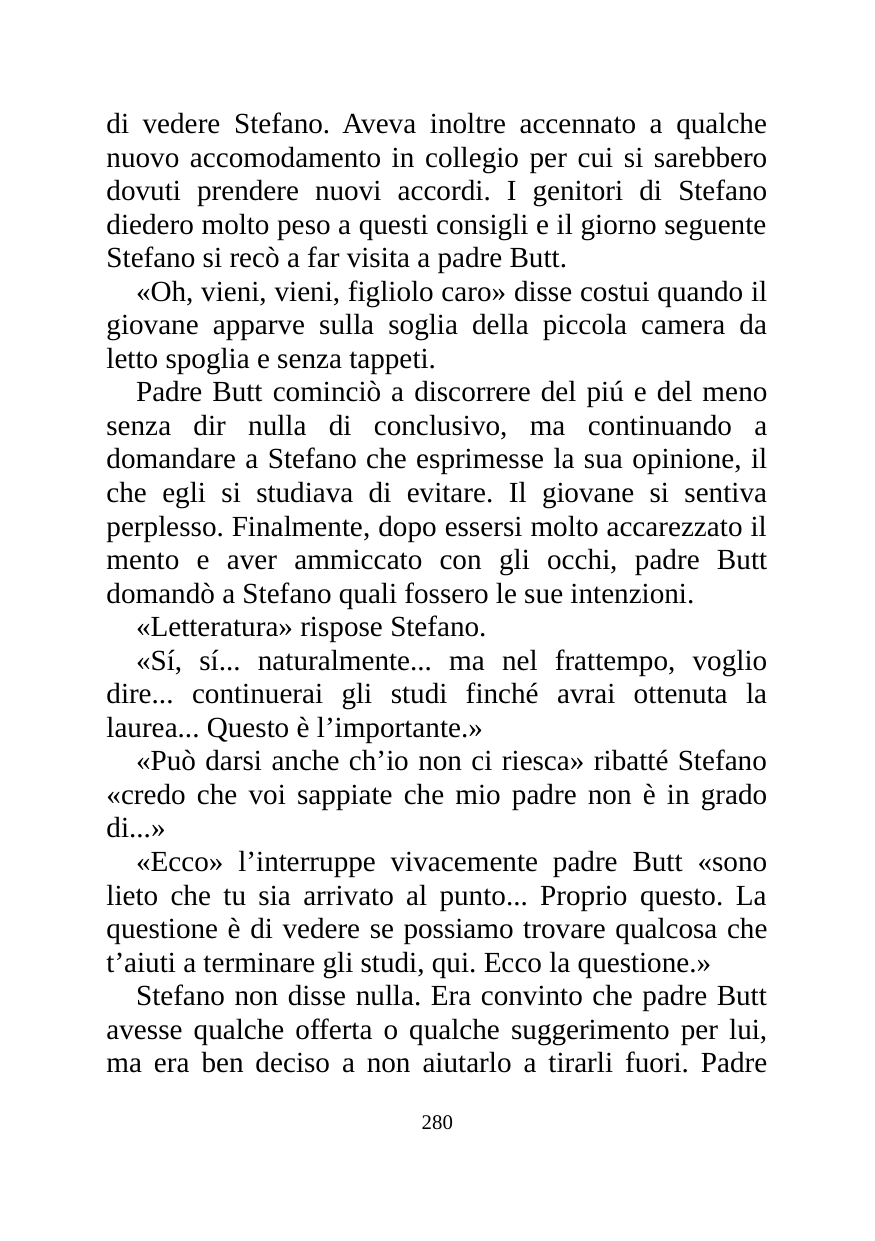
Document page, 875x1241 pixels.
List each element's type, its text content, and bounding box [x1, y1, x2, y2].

text «Può darsi anche ch’io non ci riesca» ribatté Stefano «credo che voi sappiate che mio padre non è in grado di...» [106, 743, 768, 844]
text Stefano non disse nulla. Era convinto che padre Butt avesse qualche offerta o qualche suggerimento per lui, ma era ben deciso a non aiutarlo a tirarli fuori. Padre [106, 978, 768, 1079]
text «Letteratura» rispose Stefano. [106, 609, 768, 643]
text «Sí, sí... naturalmente... ma nel frattempo, voglio dire... continuerai gli studi finché avrai ottenuta la laurea... Questo è l’importante.» [106, 643, 768, 743]
text Padre Butt cominciò a discorrere del piú e del meno senza dir nulla di conclusivo, ma continuando a domandare a Stefano che esprimesse la sua opinione, il che egli si studiava di evitare. Il giovane si sentiva perplesso. Finalmente, dopo essersi molto accarezzato il mento e aver ammiccato con gli occhi, padre Butt domandò a Stefano quali fossero le sue intenzioni. [106, 374, 768, 609]
text di vedere Stefano. Aveva inoltre accennato a qualche nuovo accomodamento in collegio per cui si sarebbero dovuti prendere nuovi accordi. I genitori di Stefano diedero molto peso a questi consigli e il giorno seguente Stefano si recò a far visita a padre Butt. [106, 106, 768, 274]
text «Ecco» l’interruppe vivacemente padre Butt «sono lieto che tu sia arrivato al punto... Proprio questo. La questione è di vedere se possiamo trovare qualcosa che t’aiuti a terminare gli studi, qui. Ecco la questione.» [106, 844, 768, 978]
text «Oh, vieni, vieni, figliolo caro» disse costui quando il giovane apparve sulla soglia della piccola camera da letto spoglia e senza tappeti. [106, 274, 768, 374]
